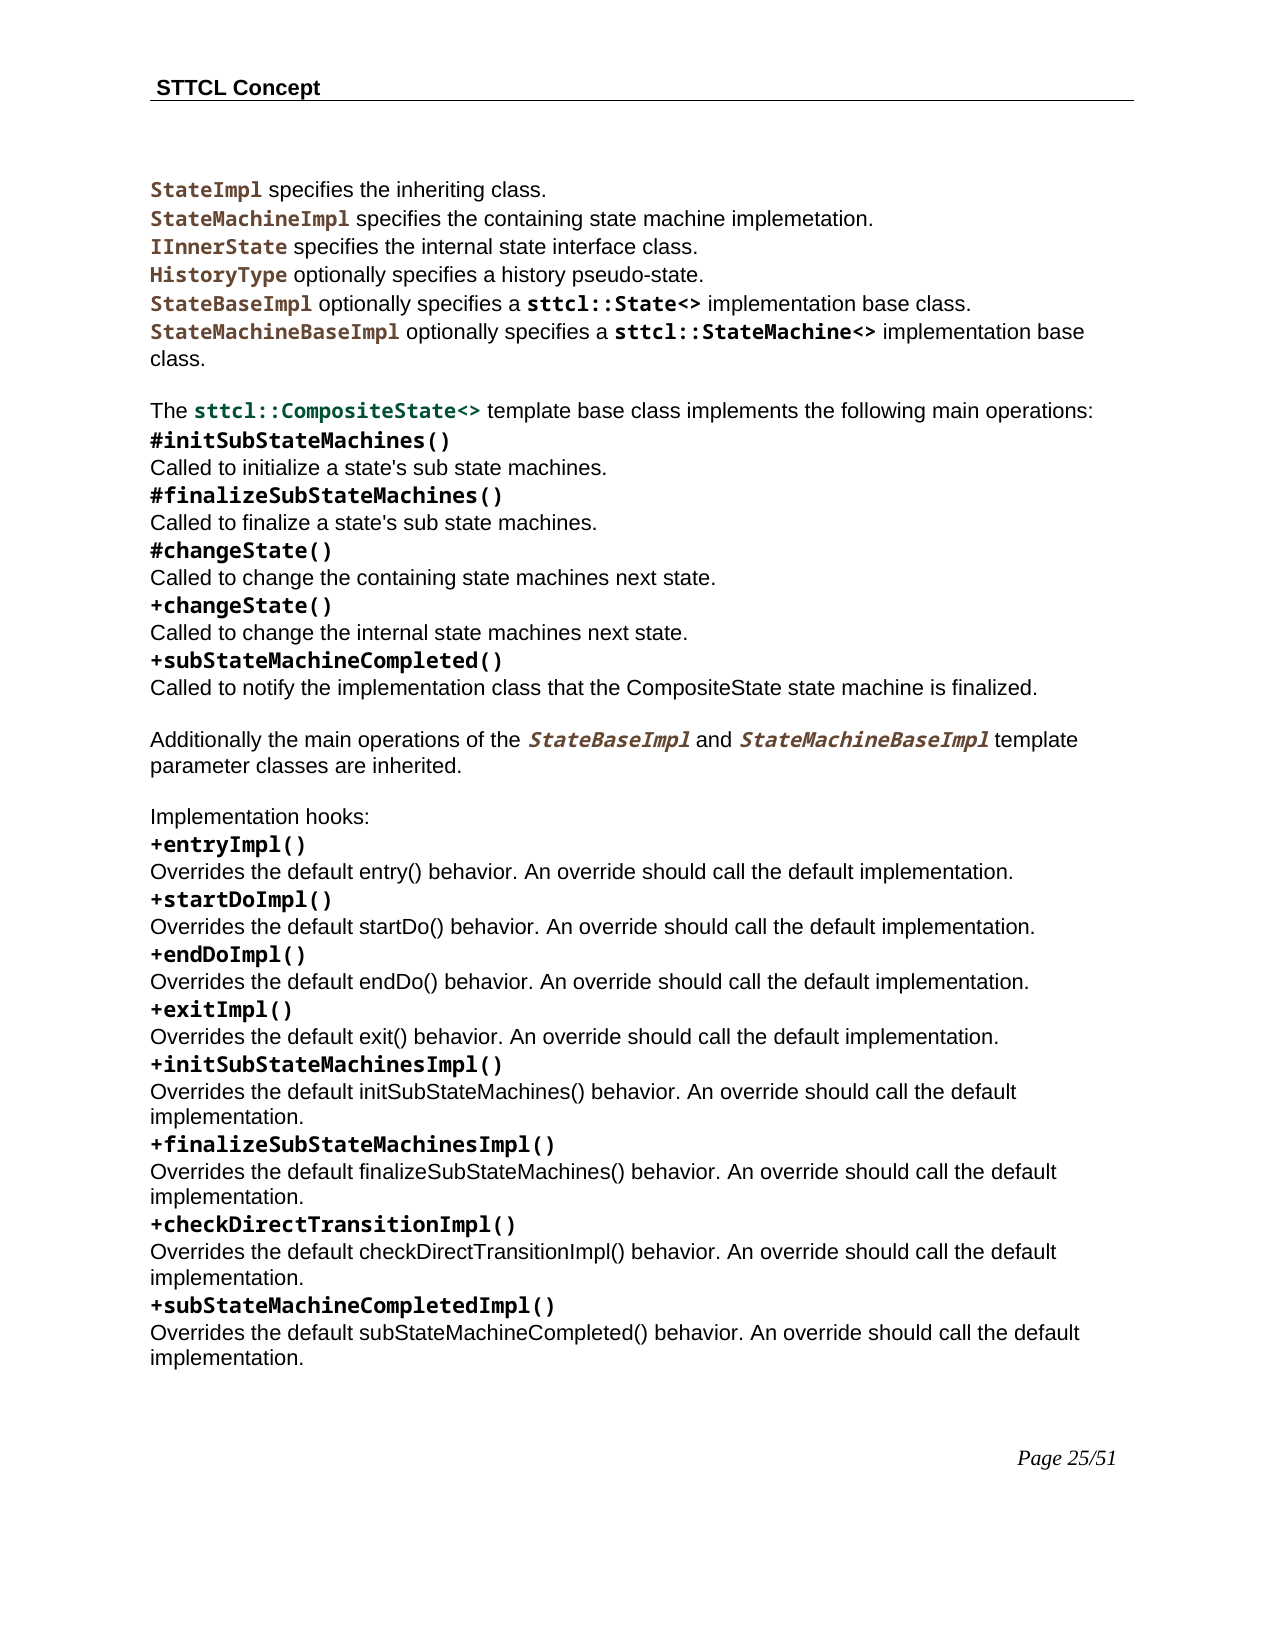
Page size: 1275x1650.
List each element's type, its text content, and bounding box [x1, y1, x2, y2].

text #initSubStateMachines() [150, 425, 1125, 454]
text StateMachineBaseImpl optionally specifies a sttcl::StateMachine<> implementation base class. [150, 317, 1125, 371]
text Overrides the default entry() behavior. An override should call the default implementation. [150, 859, 1125, 884]
text IInnerState specifies the internal state interface class. [150, 232, 1125, 261]
text Overrides the default exit() behavior. An override should call the default implementation. [150, 1024, 1125, 1049]
text +startDoImpl() [150, 884, 1125, 914]
text Overrides the default subStateMachineCompleted() behavior. An override should call the default implementation. [150, 1319, 1125, 1370]
text +finalizeSubStateMachinesImpl() [150, 1129, 1125, 1159]
text +subStateMachineCompleted() [150, 645, 1125, 674]
text Overrides the default startDo() behavior. An override should call the default implementation. [150, 914, 1125, 939]
text +endDoImpl() [150, 939, 1125, 969]
text Overrides the default checkDirectTransitionImpl() behavior. An override should call the default implementation. [150, 1239, 1125, 1289]
text #finalizeSubStateMachines() [150, 480, 1125, 509]
text +initSubStateMachinesImpl() [150, 1049, 1125, 1079]
text Implementation hooks: [150, 804, 1125, 829]
text Overrides the default initSubStateMachines() behavior. An override should call the default implementation. [150, 1079, 1125, 1129]
text StateMachineImpl specifies the containing state machine implemetation. [150, 204, 1125, 232]
text Called to change the internal state machines next state. [150, 619, 1125, 645]
text +entryImpl() [150, 829, 1125, 859]
text HistoryType optionally specifies a history pseudo-state. [150, 261, 1125, 289]
text Called to notify the implementation class that the CompositeState state machine is finalized. [150, 674, 1125, 700]
text Called to change the containing state machines next state. [150, 564, 1125, 590]
text Called to initialize a state's sub state machines. [150, 454, 1125, 480]
text +changeState() [150, 590, 1125, 619]
text +checkDirectTransitionImpl() [150, 1209, 1125, 1239]
text #changeState() [150, 535, 1125, 564]
text StateBaseImpl optionally specifies a sttcl::State<> implementation base class. [150, 289, 1125, 317]
text Overrides the default finalizeSubStateMachines() behavior. An override should call the default implementation. [150, 1159, 1125, 1209]
text +subStateMachineCompletedImpl() [150, 1289, 1125, 1319]
text Called to finalize a state's sub state machines. [150, 509, 1125, 535]
text +exitImpl() [150, 994, 1125, 1024]
text The sttcl::CompositeState<> template base class implements the following main operations: [150, 396, 1125, 425]
text Overrides the default endDo() behavior. An override should call the default implementation. [150, 969, 1125, 994]
text Additionally the main operations of the StateBaseImpl and StateMachineBaseImpl template parameter classes are inherited. [150, 725, 1125, 778]
text StateImpl specifies the inheriting class. [150, 175, 1125, 204]
